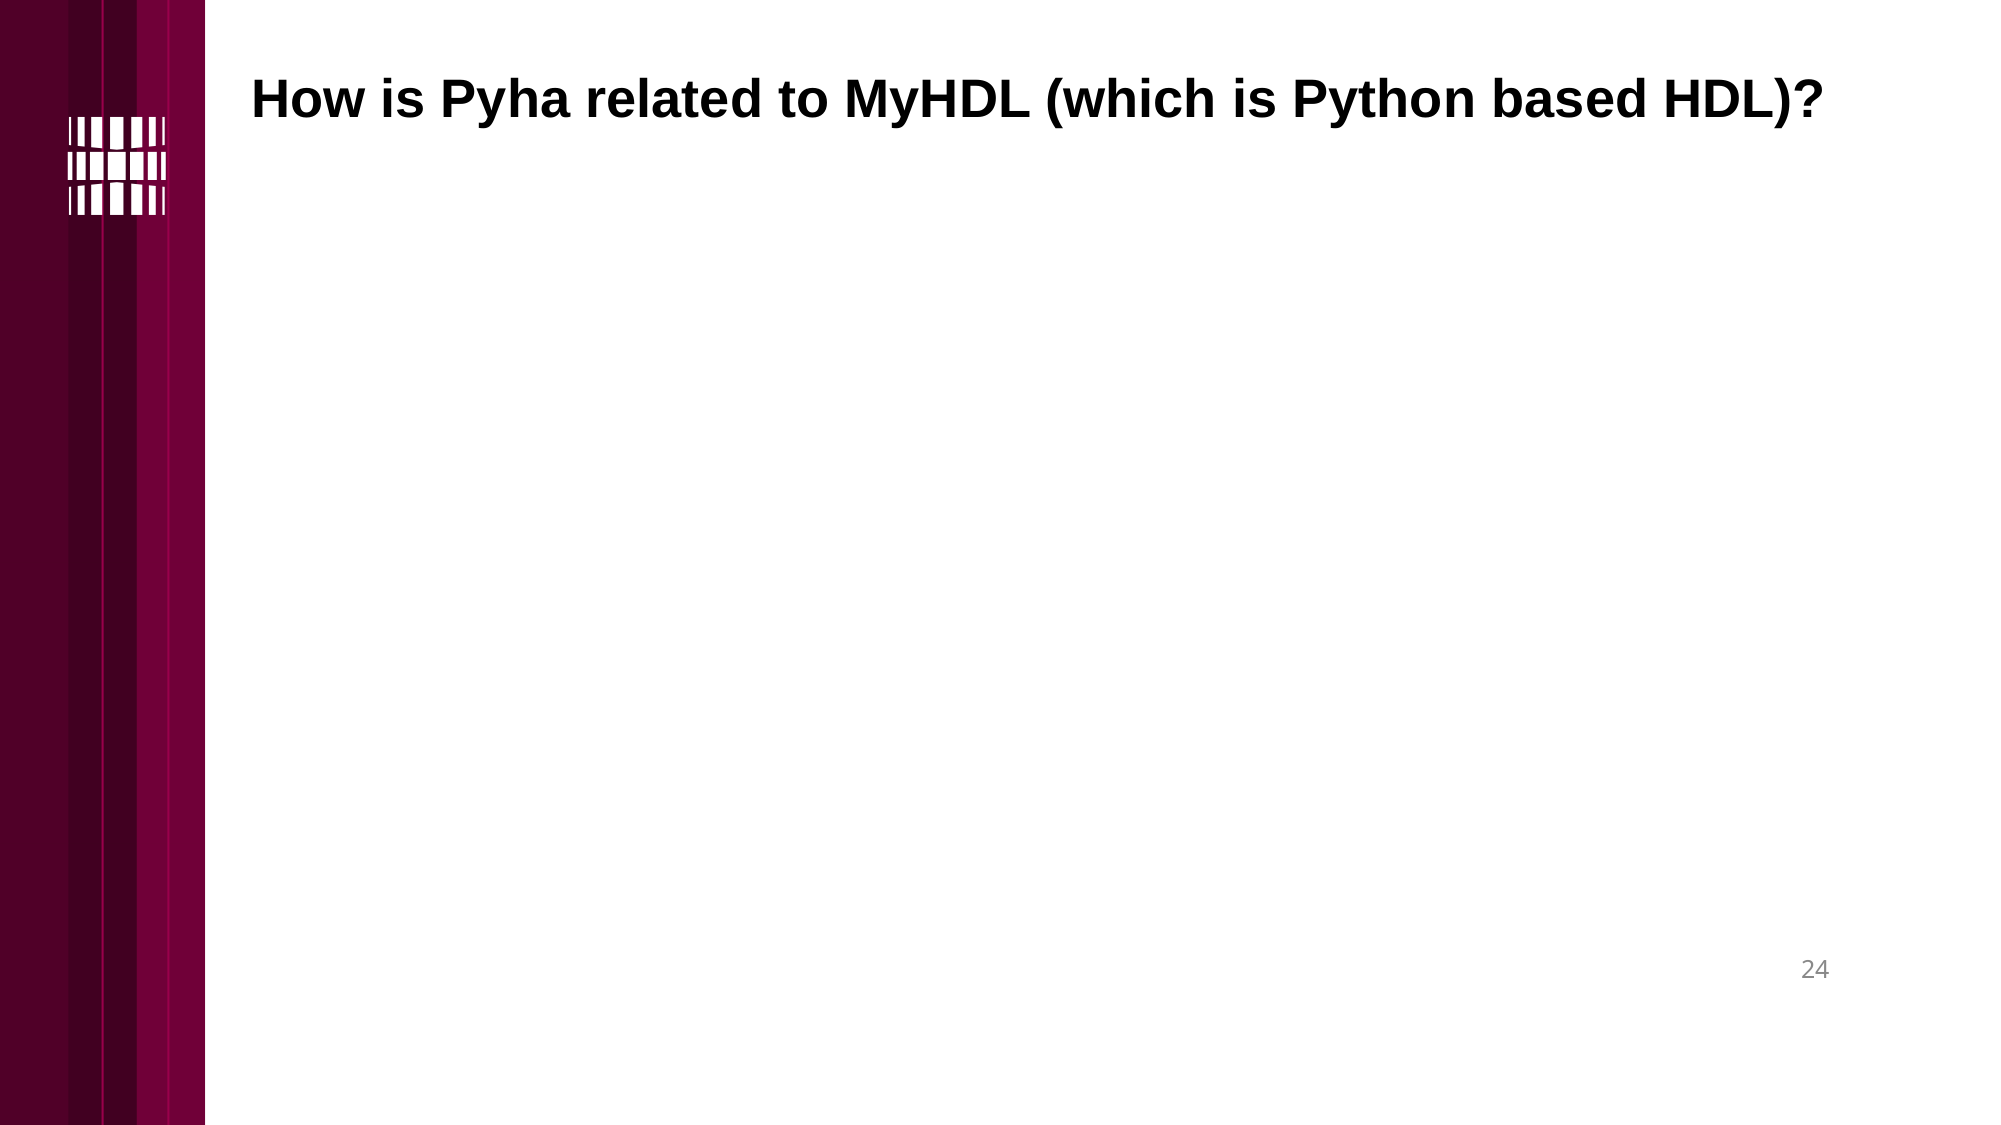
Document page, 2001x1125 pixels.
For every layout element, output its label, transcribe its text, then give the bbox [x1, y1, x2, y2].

text_box How is Pyha related to MyHDL (which is Python based HDL)? [236, 61, 1844, 137]
